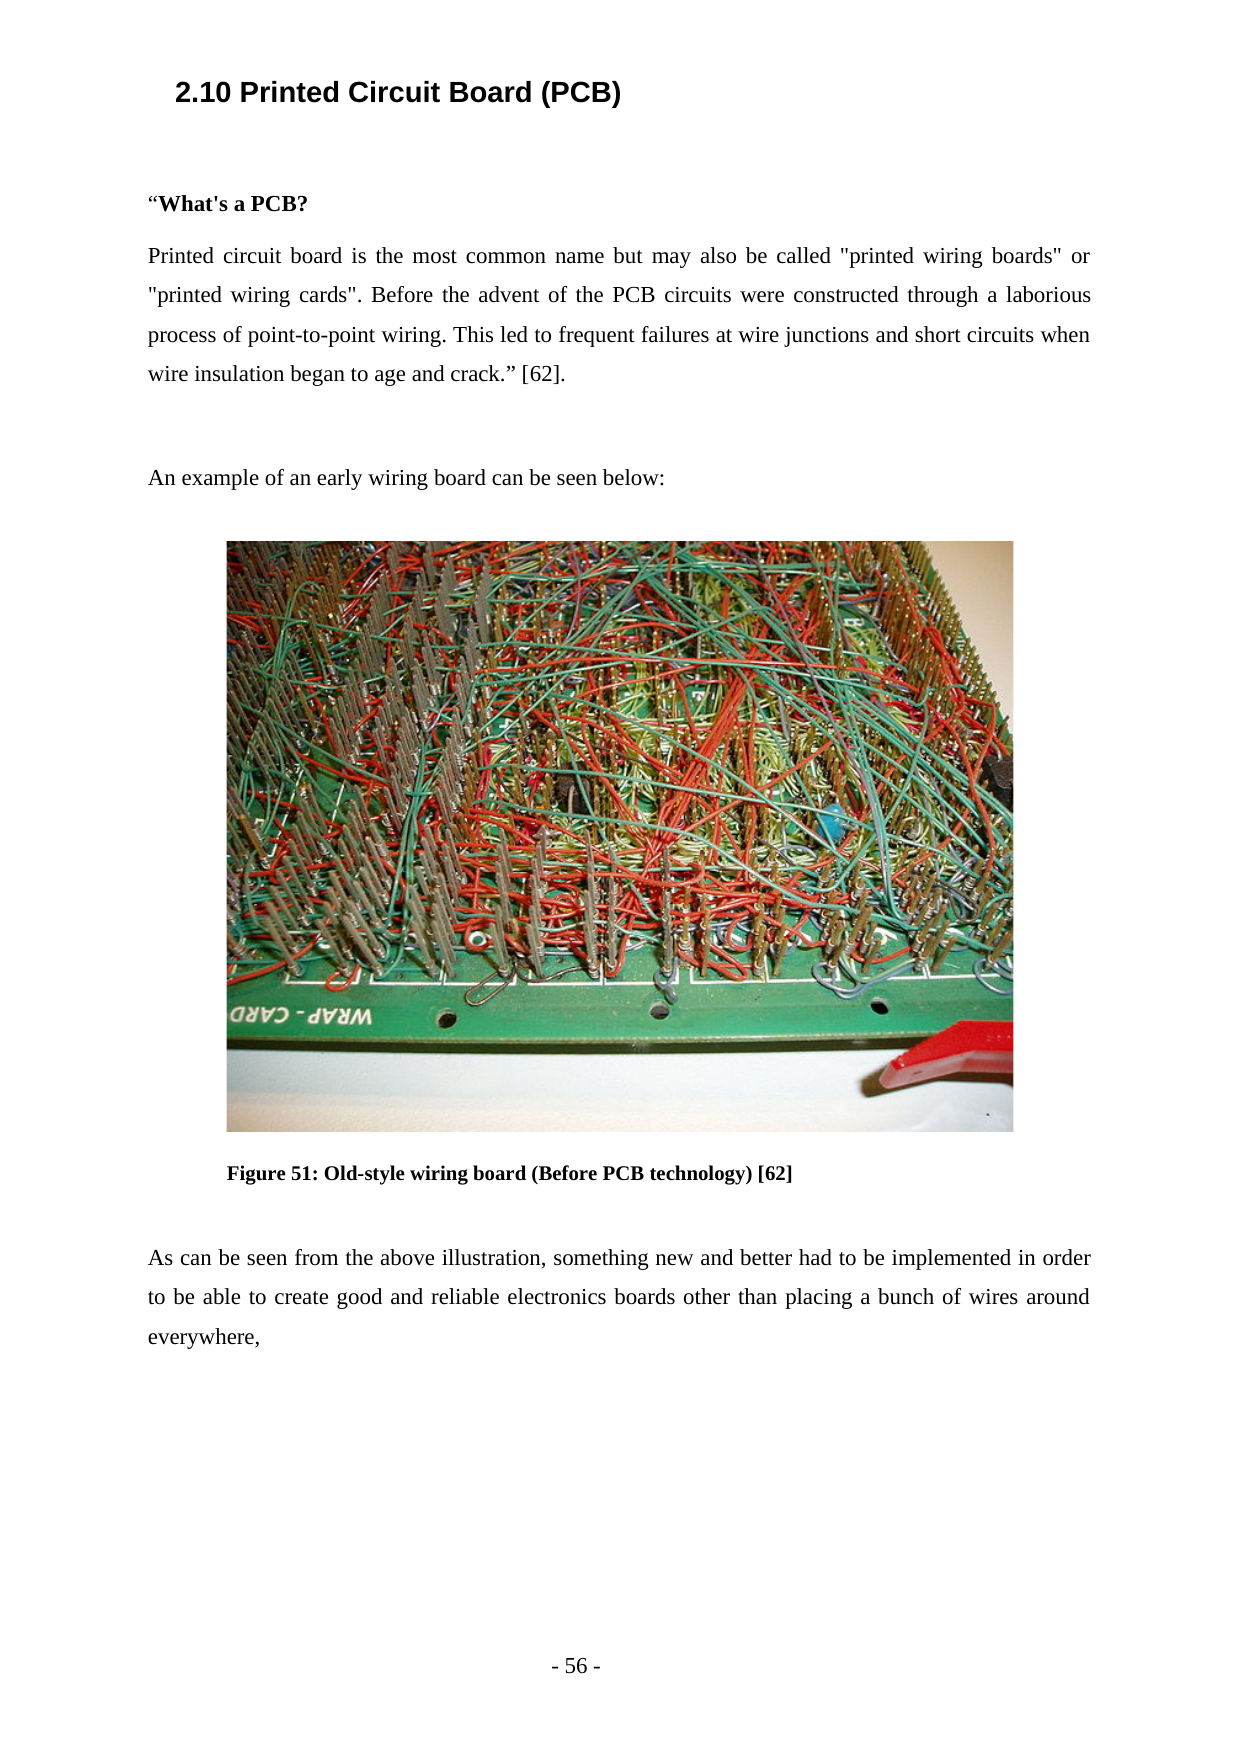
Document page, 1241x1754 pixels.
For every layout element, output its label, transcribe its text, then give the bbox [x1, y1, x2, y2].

text An example of an early wiring board can be seen below: [148, 464, 1092, 491]
text “What's a PCB? [148, 190, 1092, 216]
text As can be seen from the above illustration, something new and better had to be implemented in order to be able to create good and reliable electronics boards other than placing a bunch of wires around everywhere, [148, 1244, 1092, 1349]
subtitle 2.10 Printed Circuit Board (PCB) [175, 75, 1092, 108]
text Printed circuit board is the most common name but may also be called "printed wiring boards" or "printed wiring cards". Before the advent of the PCB circuits were constructed through a laborious process of point-to-point wiring. This led to frequent failures at wire junctions and short circuits when wire insulation began to age and crack.” [62]. [148, 242, 1092, 387]
text Figure 51: Old-style wiring board (Before PCB technology) [62] [227, 1132, 1013, 1184]
picture [226, 541, 1014, 1132]
